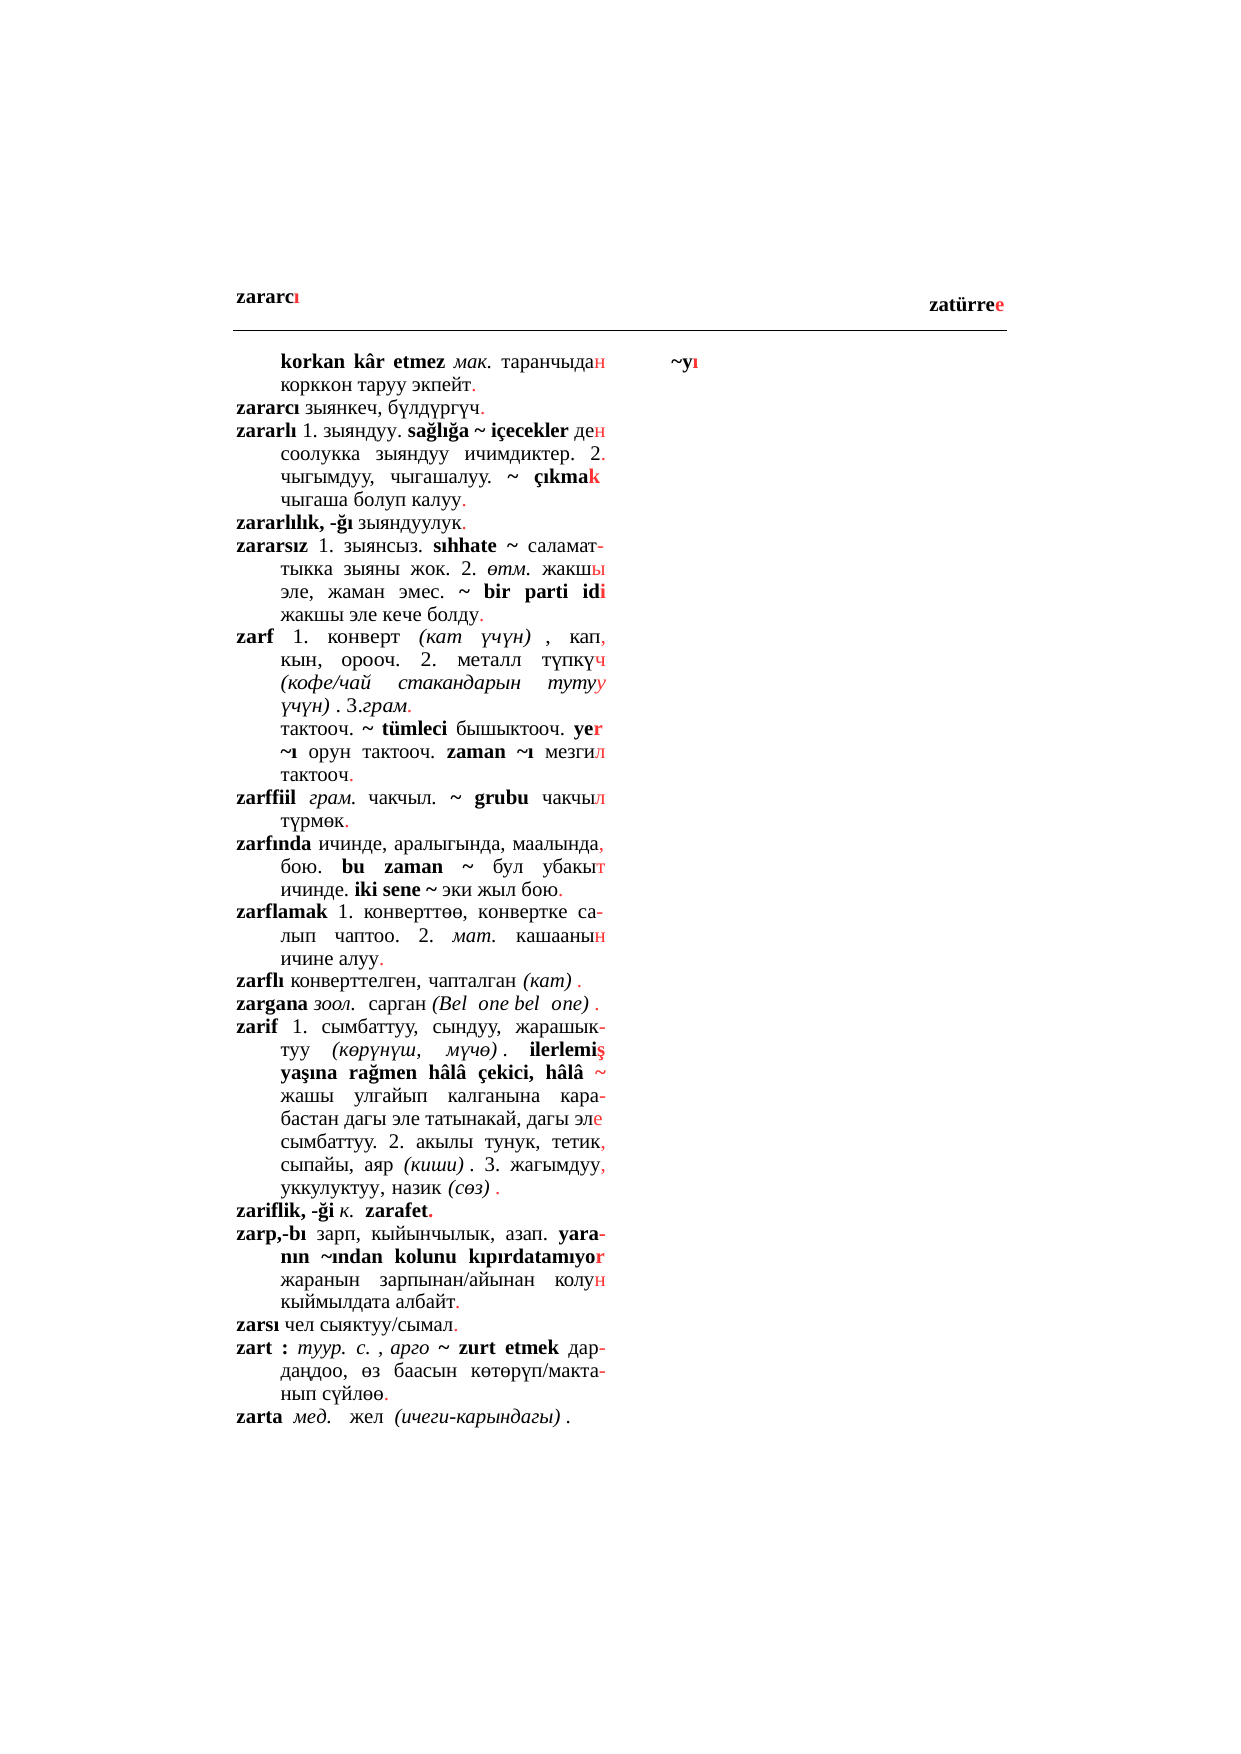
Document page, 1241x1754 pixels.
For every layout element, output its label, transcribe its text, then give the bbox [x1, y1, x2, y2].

text zararcı зыянкеч, бүлдүргүч. [236, 396, 606, 419]
text тыкка зыяны жок. 2. өтм. жакшы эле, жаман эмес. ~ bir parti idi жакшы эле кече болду. [280, 557, 606, 626]
text ~yı [671, 350, 1065, 373]
text zargana зоол. сарган (Bel one bel one) . [236, 992, 606, 1015]
text zarta мед. жел (ичеги-карындагы) . [236, 1405, 606, 1428]
text zatürree [929, 292, 1065, 316]
text zariflik, -ği к. zarafet. [236, 1199, 606, 1222]
text ~ı орун тактооч. zaman ~ı мезгил тактооч. [280, 740, 606, 786]
text zarffiil грам. чакчыл. ~ grubu чакчыл түрмөк. [236, 786, 606, 832]
text zarp,-bı зарп, кыйынчылык, азап. yara- nın ~ından kolunu kıpırdatamıyor [236, 1222, 606, 1268]
text zarif 1. сымбаттуу, сындуу, жарашык- туу (көрүнүш, мүчө) . ilerlemiş [236, 1015, 606, 1061]
text zarfında ичинде, аралыгында, маалында, [236, 832, 606, 855]
text бою. bu zaman ~ бул убакыт ичинде. iki sene ~ эки жыл бою. [280, 855, 605, 901]
text лып чаптоо. 2. мат. кашаанын ичине алуу. [280, 924, 606, 969]
text чыгаша болуп калуу. [280, 488, 467, 511]
text zarflamak 1. конверттөө, конвертке са- [236, 901, 606, 923]
text zararsız 1. зыянсыз. sıhhate ~ саламат- [236, 534, 606, 557]
text zarf 1. конверт (кат үчүн) , кап, кын, орооч. 2. металл түпкүч (кофе/чай стакандарын тутуу үчүн) . 3.грам. [236, 626, 606, 717]
text korkan kâr etmez мак. таранчыдан корккон таруу экпейт. [280, 350, 606, 396]
text zararcı [236, 284, 300, 308]
text zararlı 1. зыяндуу. sağlığa ~ içecekler ден соолукка зыяндуу ичимдиктер. 2. чыгымдуу, чыгашалуу. ~ çıkmak [236, 419, 606, 488]
text zararlılık, -ğı зыяндуулук. [236, 511, 606, 534]
text сымбаттуу. 2. акылы тунук, тетик, сыпайы, аяр (киши) . 3. жагымдуу, уккулуктуу, назик (сөз) . [280, 1130, 606, 1199]
text yaşına rağmen hâlâ çekici, hâlâ ~ жашы улгайып калганына кара- бастан дагы эле татынакай, дагы эле [280, 1061, 606, 1130]
text жаранын зарпынан/айынан колун кыймылдата албайт. [280, 1268, 606, 1313]
text zarsı чел сыяктуу/сымал. [236, 1313, 606, 1336]
text тактооч. ~ tümleci бышыктооч. yer [280, 717, 606, 740]
text zart : туур. с. , арго ~ zurt etmek дар- даңдоо, өз баасын көтөрүп/макта- нып сүйлөө. [236, 1336, 606, 1405]
text zarflı конверттелген, чапталган (кат) . [236, 969, 606, 992]
